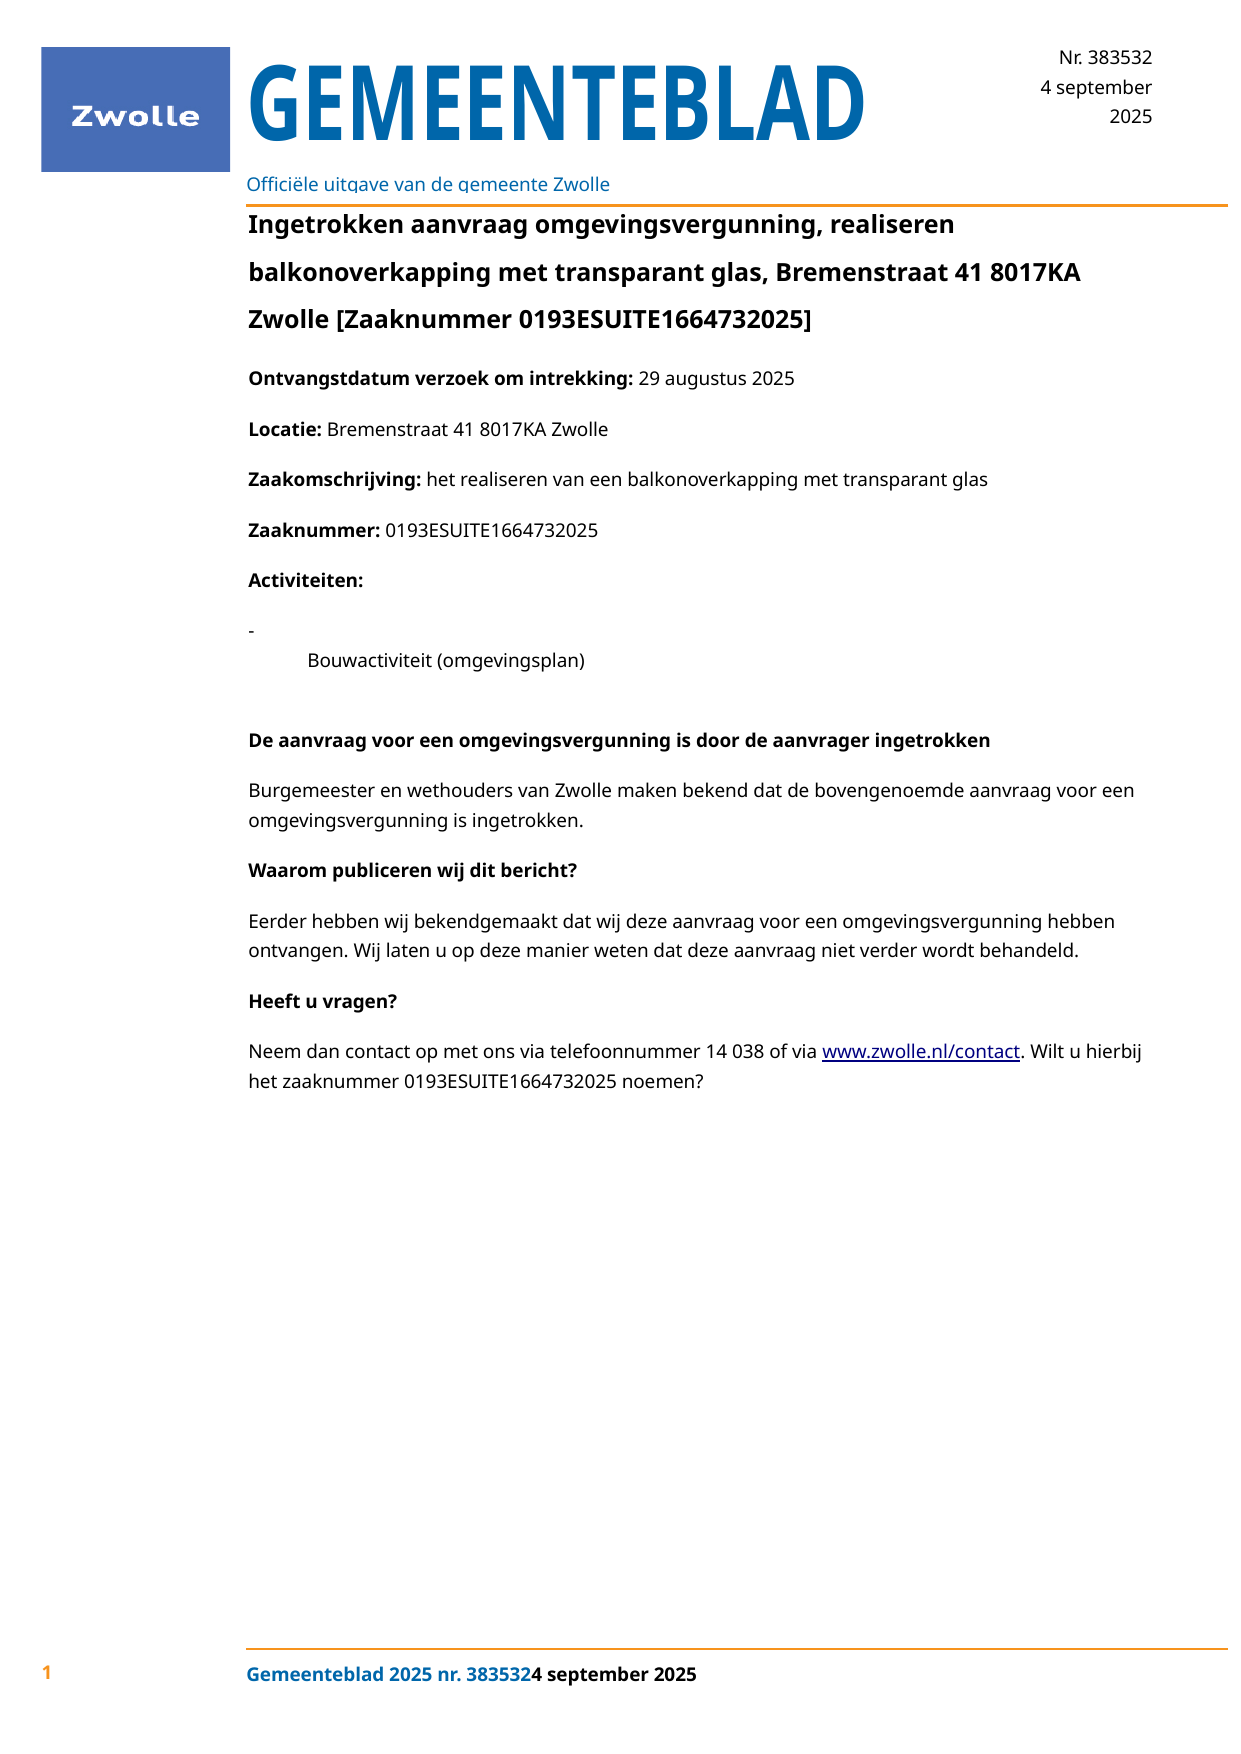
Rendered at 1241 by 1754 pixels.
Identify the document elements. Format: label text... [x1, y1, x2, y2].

text Ontvangstdatum verzoek om intrekking: 29 augustus 2025 [248, 366, 1152, 391]
picture [41, 47, 231, 172]
text Zaaknummer: 0193ESUITE1664732025 [248, 517, 1152, 542]
text Activiteiten: [248, 567, 1152, 593]
text Eerder hebben wij bekendgemaakt dat wij deze aanvraag voor een omgevingsvergunning hebben ontvangen. Wij laten u op deze manier weten dat deze aanvraag niet verder wordt behandeld. [248, 908, 1152, 963]
text De aanvraag voor een omgevingsvergunning is door de aanvrager ingetrokken [248, 727, 1152, 753]
text Zaakomschrijving: het realiseren van een balkonoverkapping met transparant glas [248, 466, 1152, 492]
text Ingetrokken aanvraag omgevingsvergunning, realiseren balkonoverkapping met transparant glas, Bremenstraat 41 8017KA Zwolle [Zaaknummer 0193ESUITE1664732025] [248, 207, 1152, 336]
text Neem dan contact op met ons via telefoonnummer 14 038 of via www.zwolle.nl/contact. Wilt u hierbij het zaaknummer 0193ESUITE1664732025 noemen? [248, 1038, 1152, 1094]
text Locatie: Bremenstraat 41 8017KA Zwolle [248, 416, 1152, 442]
text Burgemeester en wethouders van Zwolle maken bekend dat de bovengenoemde aanvraag voor een omgevingsvergunning is ingetrokken. [248, 778, 1152, 833]
list Bouwactiviteit (omgevingsplan) [248, 647, 1152, 673]
text Waarom publiceren wij dit bericht? [248, 858, 1152, 883]
text Heeft u vragen? [248, 988, 1152, 1014]
